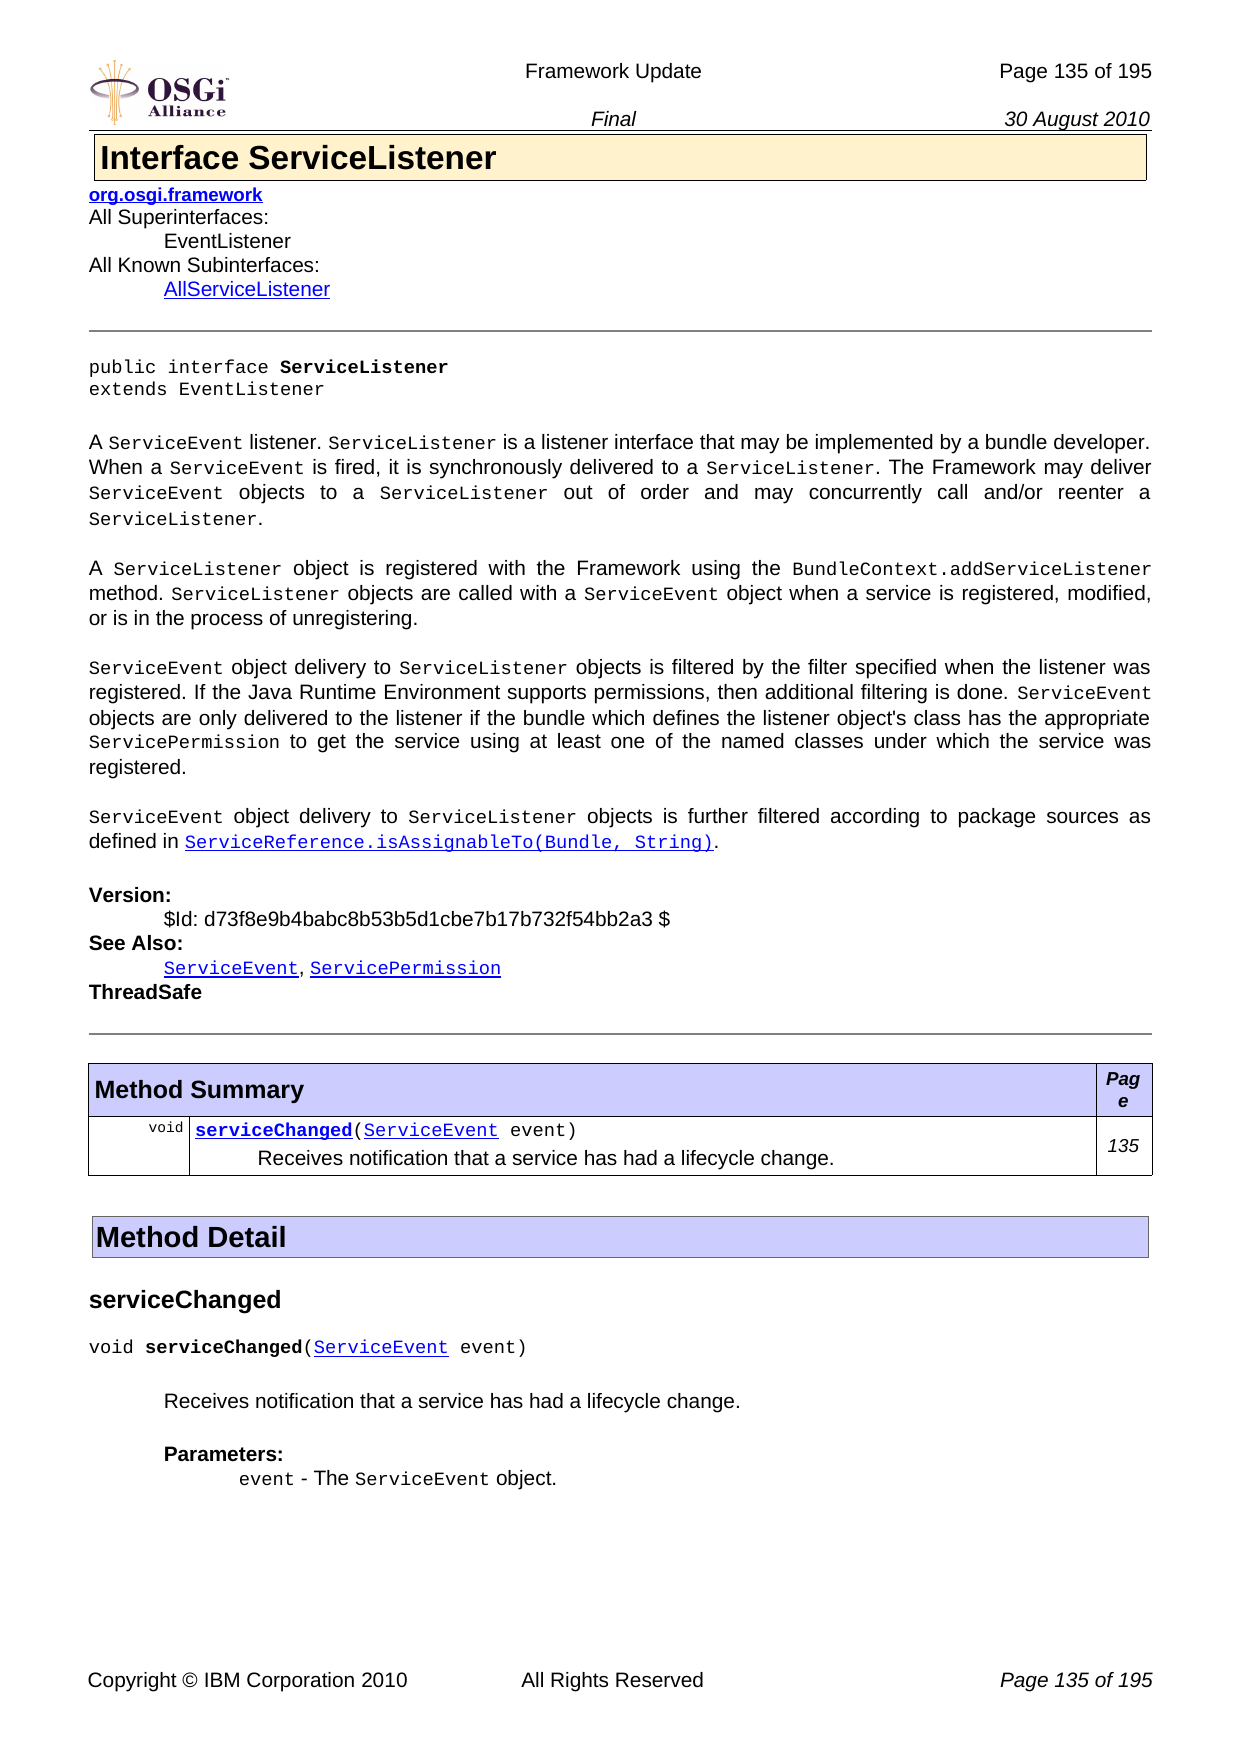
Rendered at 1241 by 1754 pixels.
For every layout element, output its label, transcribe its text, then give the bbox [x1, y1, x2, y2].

table_header Page [1097, 1064, 1152, 1116]
text extends EventListener [88, 379, 1152, 401]
text public interface ServiceListener [88, 358, 1152, 379]
table_cell void [89, 1117, 189, 1175]
text Parameters: [163, 1442, 1152, 1466]
text AllServiceListener [163, 277, 1152, 301]
text ServiceEvent object delivery to ServiceListener objects is filtered by the filter specified when the listener was registered. If the Java Runtime Environment supports permissions, then additional filtering is done. ServiceEvent objects are only delivered to the listener if the bundle which defines the listener object's class has the appropriate ServicePermission to get the service using at least one of the named classes under which the service was registered. [88, 655, 1152, 778]
text void serviceChanged(ServiceEvent event) [88, 1338, 1152, 1359]
text Version: [88, 883, 1152, 907]
text $Id: d73f8e9b4babc8b53b5d1cbe7b17b732f54bb2a3 $ [163, 907, 1152, 931]
text ThreadSafe [88, 980, 1152, 1004]
text event - The ServiceEvent object. [238, 1466, 1152, 1491]
text ServiceEvent, ServicePermission [163, 955, 1152, 980]
text ServiceEvent object delivery to ServiceListener objects is further filtered according to package sources as defined in ServiceReference.isAssignableTo(Bundle, String). [88, 803, 1152, 854]
text A ServiceEvent listener. ServiceListener is a listener interface that may be implemented by a bundle developer. When a ServiceEvent is fired, it is synchronously delivered to a ServiceListener. The Framework may deliver ServiceEvent objects to a ServiceListener out of order and may concurrently call and/or reenter a ServiceListener. [88, 430, 1152, 531]
table_cell 127 [1097, 1117, 1152, 1175]
subtitle Method Detail [93, 1217, 1148, 1257]
text A ServiceListener object is registered with the Framework using the BundleContext.addServiceListener method. ServiceListener objects are called with a ServiceEvent object when a service is registered, modified, or is in the process of unregistering. [88, 556, 1152, 630]
table_cell serviceChanged(ServiceEvent event) Receives notification that a service has had a lifecycle change. [190, 1117, 1096, 1175]
text Receives notification that a service has had a lifecycle change. [163, 1389, 1152, 1413]
subtitle All Known Subinterfaces: [88, 253, 1152, 277]
subtitle Interface ServiceListener [95, 135, 1146, 180]
table_header Method Summary [89, 1064, 1096, 1116]
text See Also: [88, 931, 1152, 955]
text org.osgi.framework [88, 183, 1152, 205]
subtitle All Superinterfaces: [88, 205, 1152, 229]
picture [90, 60, 230, 125]
text EventListener [163, 229, 1152, 253]
subtitle serviceChanged [88, 1285, 1152, 1314]
